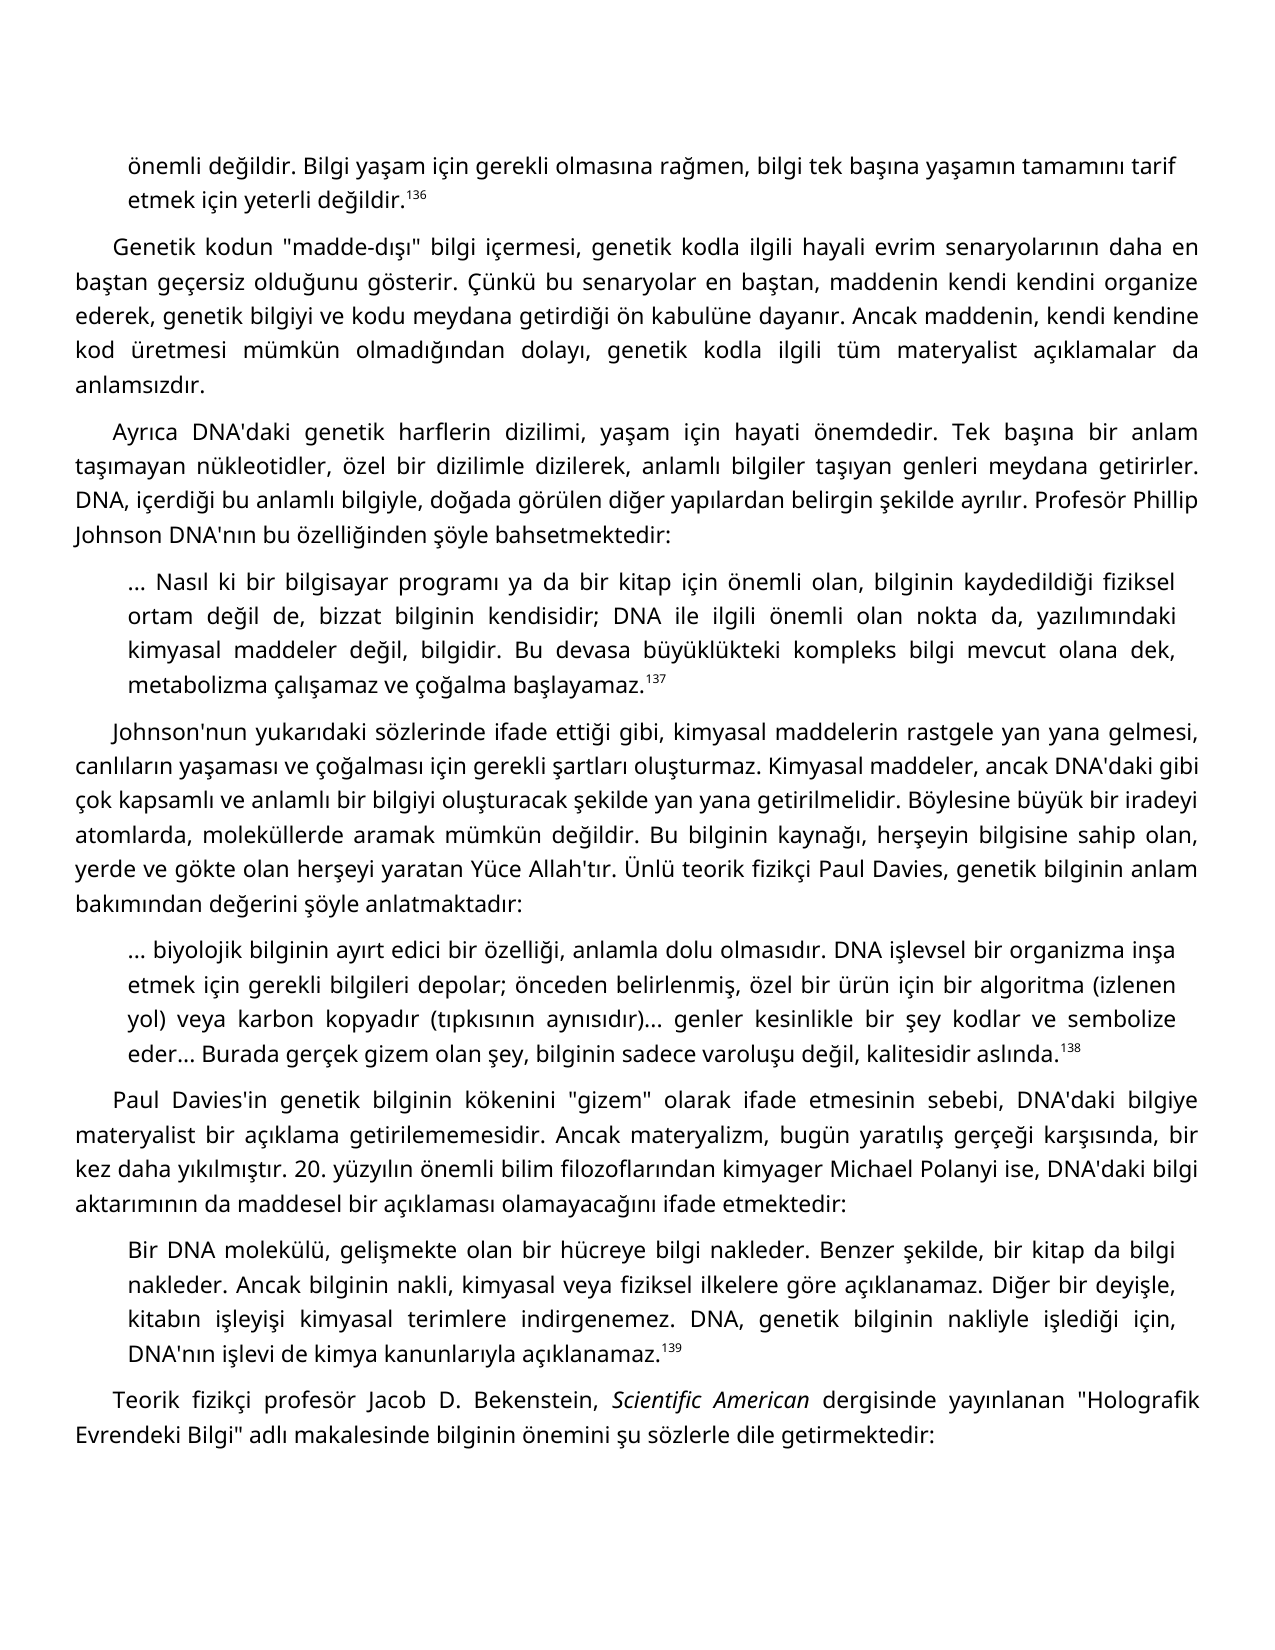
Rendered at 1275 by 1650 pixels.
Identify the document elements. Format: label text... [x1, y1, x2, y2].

text Genetik kodun "madde-dışı" bilgi içermesi, genetik kodla ilgili hayali evrim senaryolarının daha en baştan geçersiz olduğunu gösterir. Çünkü bu senaryolar en baştan, maddenin kendi kendini organize ederek, genetik bilgiyi ve kodu meydana getirdiği ön kabulüne dayanır. Ancak maddenin, kendi kendine kod üretmesi mümkün olmadığından dolayı, genetik kodla ilgili tüm materyalist açıklamalar da anlamsızdır. [75, 231, 1200, 400]
text Ayrıca DNA'daki genetik harflerin dizilimi, yaşam için hayati önemdedir. Tek başına bir anlam taşımayan nükleotidler, özel bir dizilimle dizilerek, anlamlı bilgiler taşıyan genleri meydana getirirler. DNA, içerdiği bu anlamlı bilgiyle, doğada görülen diğer yapılardan belirgin şekilde ayrılır. Profesör Phillip Johnson DNA'nın bu özelliğinden şöyle bahsetmektedir: [75, 416, 1200, 550]
text önemli değildir. Bilgi yaşam için gerekli olmasına rağmen, bilgi tek başına yaşamın tamamını tarif etmek için yeterli değildir.136 [127, 150, 1177, 216]
text Paul Davies'in genetik bilginin kökenini "gizem" olarak ifade etmesinin sebebi, DNA'daki bilgiye materyalist bir açıklama getirilememesidir. Ancak materyalizm, bugün yaratılış gerçeği karşısında, bir kez daha yıkılmıştır. 20. yüzyılın önemli bilim filozoflarından kimyager Michael Polanyi ise, DNA'daki bilgi aktarımının da maddesel bir açıklaması olamayacağını ifade etmektedir: [75, 1084, 1200, 1219]
text ... Nasıl ki bir bilgisayar programı ya da bir kitap için önemli olan, bilginin kaydedildiği fiziksel ortam değil de, bizzat bilginin kendisidir; DNA ile ilgili önemli olan nokta da, yazılımındaki kimyasal maddeler değil, bilgidir. Bu devasa büyüklükteki kompleks bilgi mevcut olana dek, metabolizma çalışamaz ve çoğalma başlayamaz.137 [127, 566, 1177, 700]
text ... biyolojik bilginin ayırt edici bir özelliği, anlamla dolu olmasıdır. DNA işlevsel bir organizma inşa etmek için gerekli bilgileri depolar; önceden belirlenmiş, özel bir ürün için bir algoritma (izlenen yol) veya karbon kopyadır (tıpkısının aynısıdır)... genler kesinlikle bir şey kodlar ve sembolize eder... Burada gerçek gizem olan şey, bilginin sadece varoluşu değil, kalitesidir aslında.138 [127, 934, 1177, 1069]
text Johnson'nun yukarıdaki sözlerinde ifade ettiği gibi, kimyasal maddelerin rastgele yan yana gelmesi, canlıların yaşaması ve çoğalması için gerekli şartları oluşturmaz. Kimyasal maddeler, ancak DNA'daki gibi çok kapsamlı ve anlamlı bir bilgiyi oluşturacak şekilde yan yana getirilmelidir. Böylesine büyük bir iradeyi atomlarda, moleküllerde aramak mümkün değildir. Bu bilginin kaynağı, herşeyin bilgisine sahip olan, yerde ve gökte olan herşeyi yaratan Yüce Allah'tır. Ünlü teorik fizikçi Paul Davies, genetik bilginin anlam bakımından değerini şöyle anlatmaktadır: [75, 716, 1200, 919]
text Bir DNA molekülü, gelişmekte olan bir hücreye bilgi nakleder. Benzer şekilde, bir kitap da bilgi nakleder. Ancak bilginin nakli, kimyasal veya fiziksel ilkelere göre açıklanamaz. Diğer bir deyişle, kitabın işleyişi kimyasal terimlere indirgenemez. DNA, genetik bilginin nakliyle işlediği için, DNA'nın işlevi de kimya kanunlarıyla açıklanamaz.139 [127, 1234, 1177, 1369]
text Teorik fizikçi profesör Jacob D. Bekenstein, Scientific American dergisinde yayınlanan "Holografik Evrendeki Bilgi" adlı makalesinde bilginin önemini şu sözlerle dile getirmektedir: [75, 1384, 1200, 1450]
